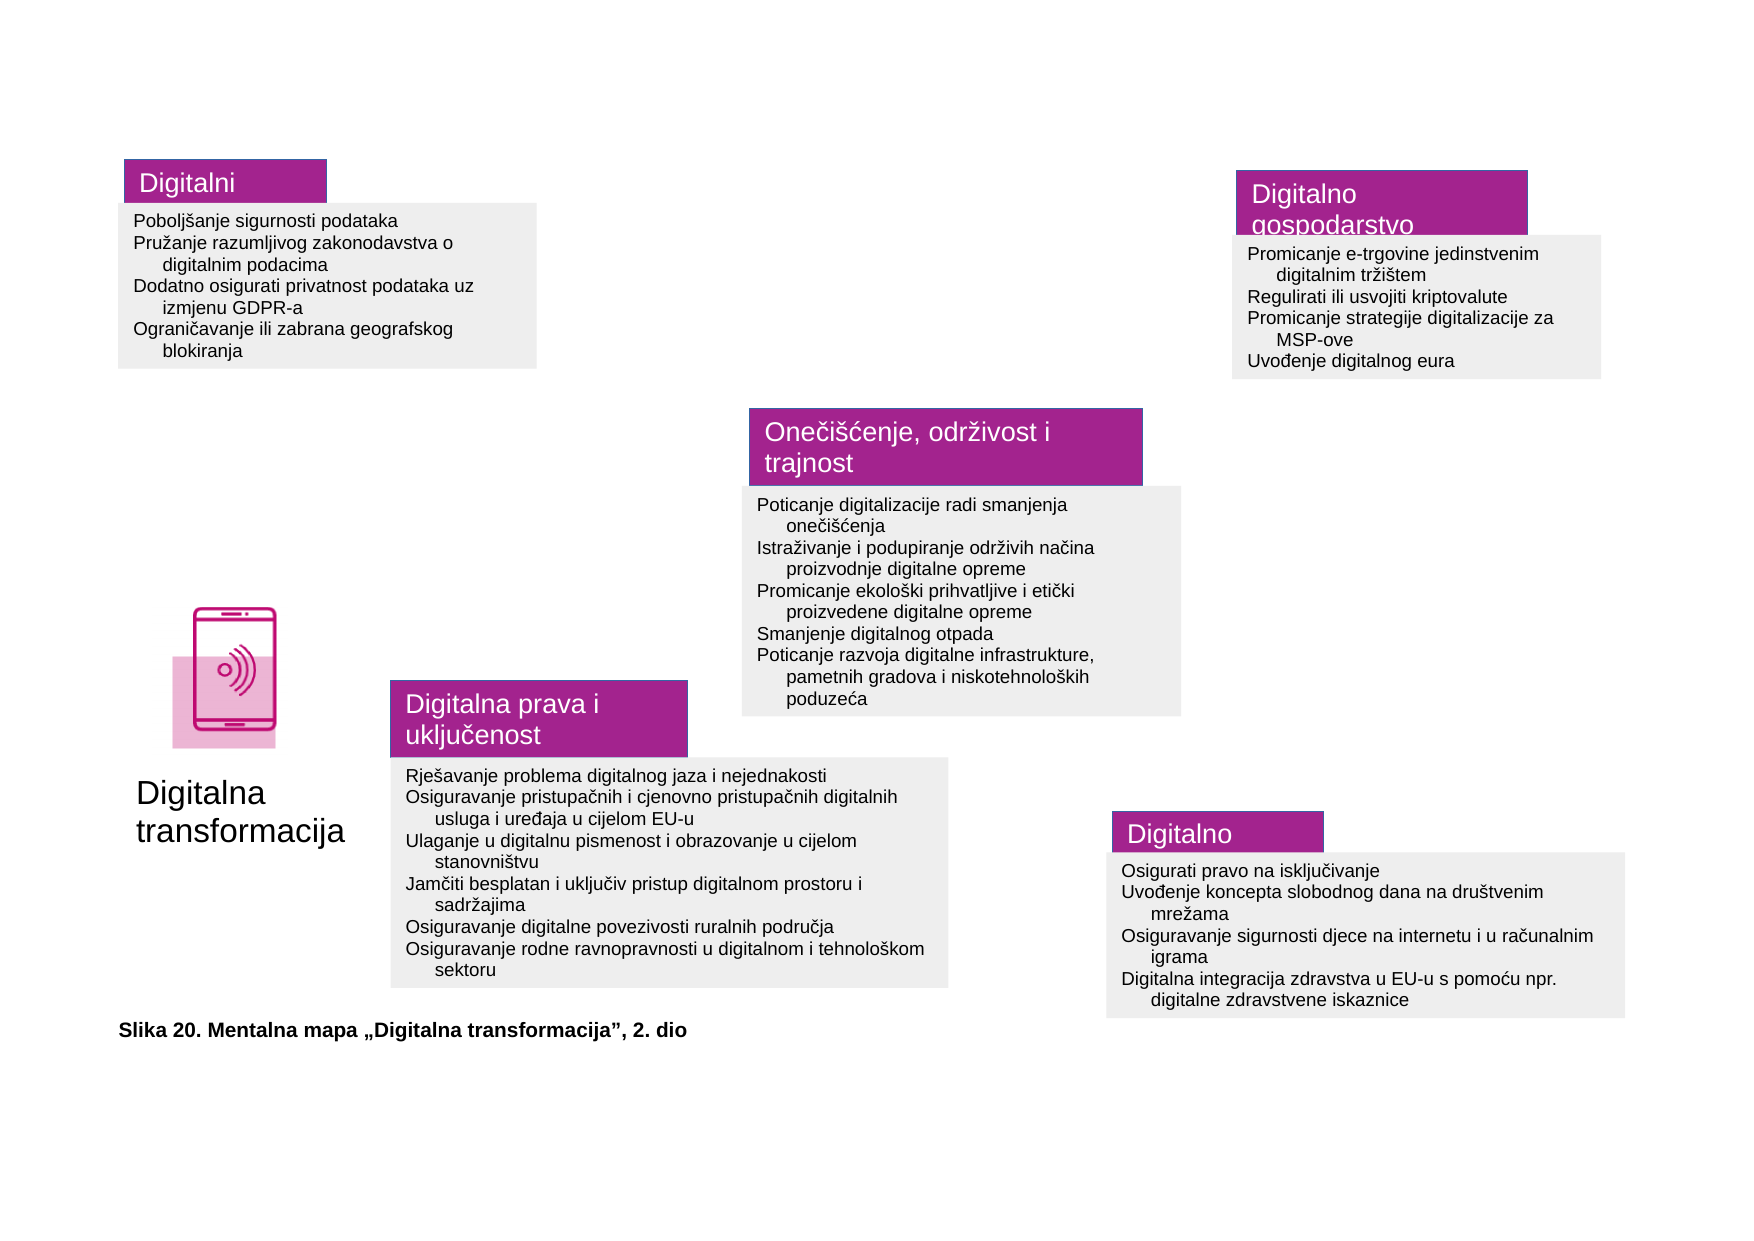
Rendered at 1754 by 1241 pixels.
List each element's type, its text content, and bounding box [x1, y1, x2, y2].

picture [152, 600, 288, 755]
text Slika 20. Mentalna mapa „Digitalna transformacija”, 2. dio [118, 172, 1625, 1042]
